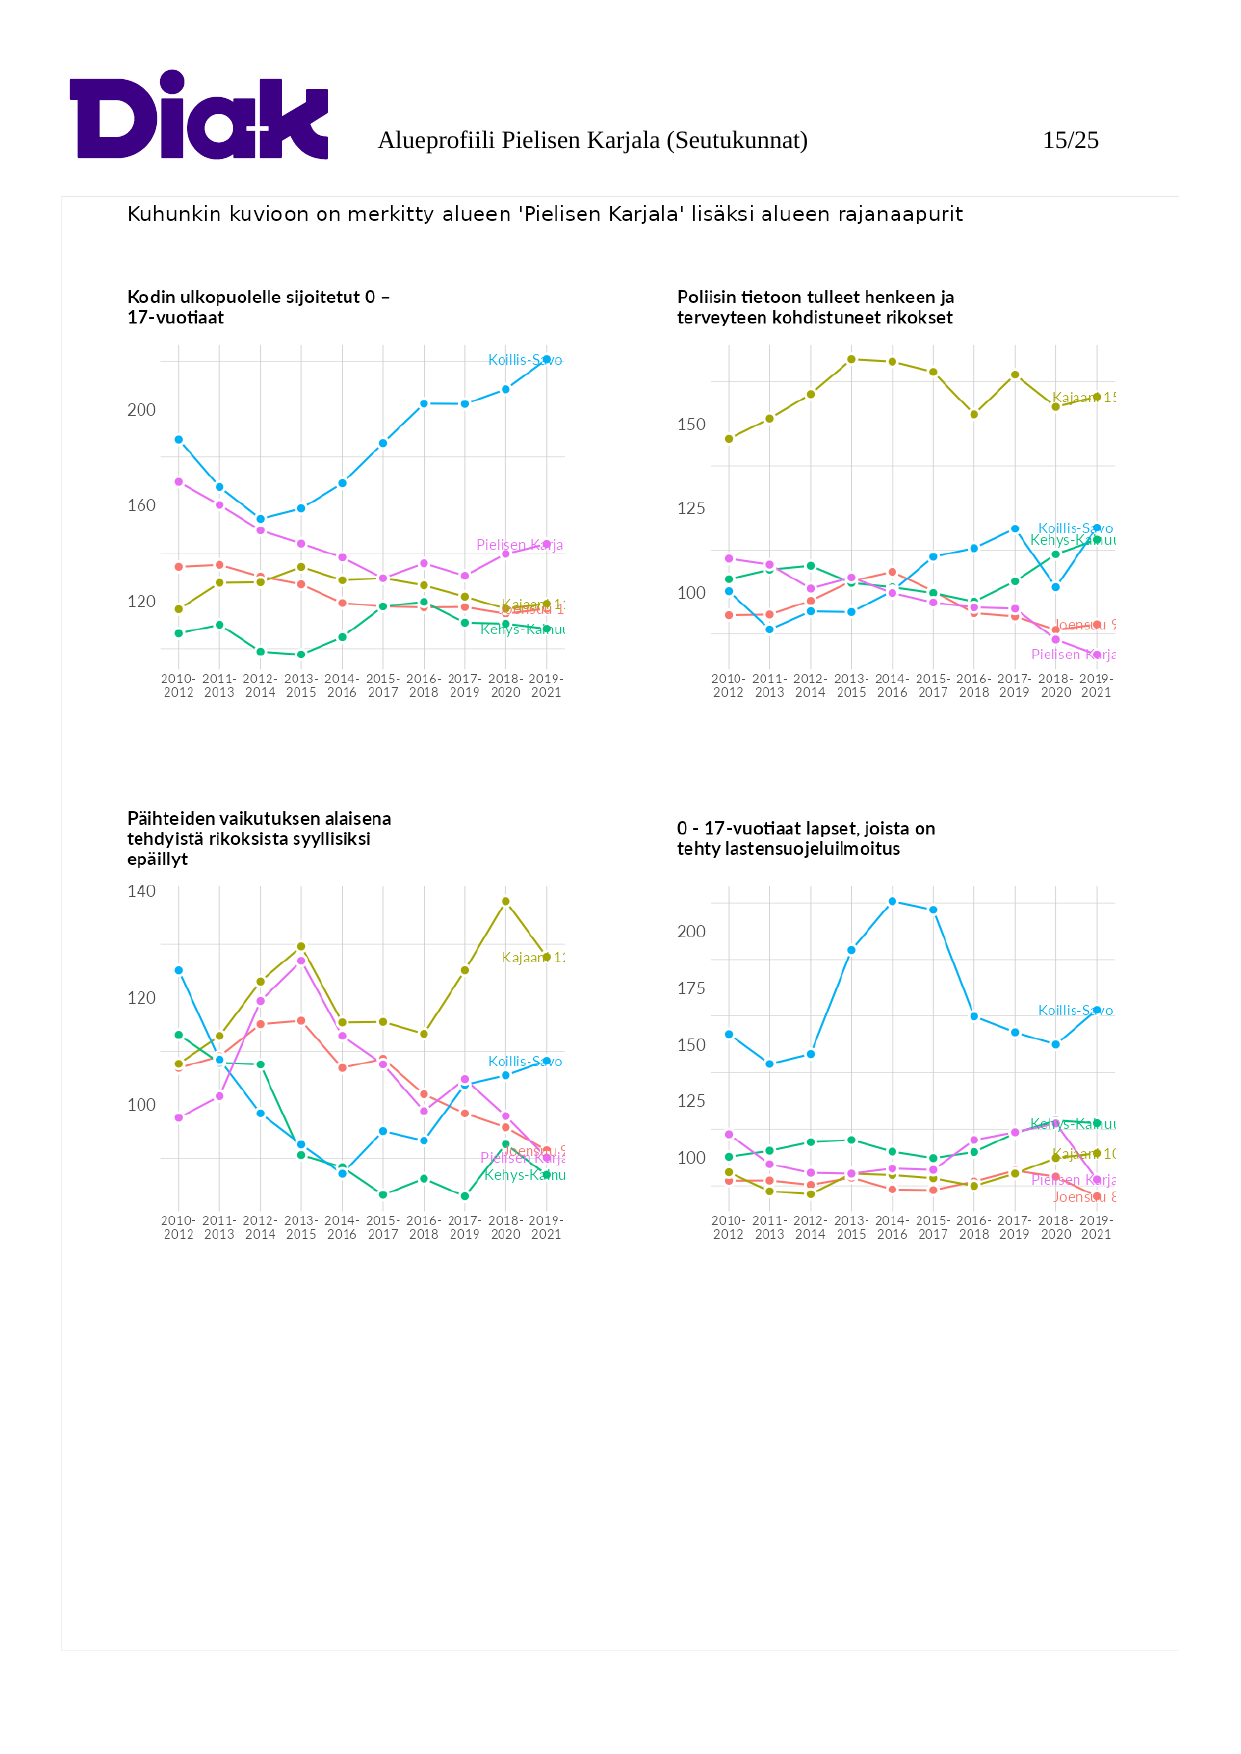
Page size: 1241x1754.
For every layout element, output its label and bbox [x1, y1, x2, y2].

picture [61, 196, 1179, 1651]
